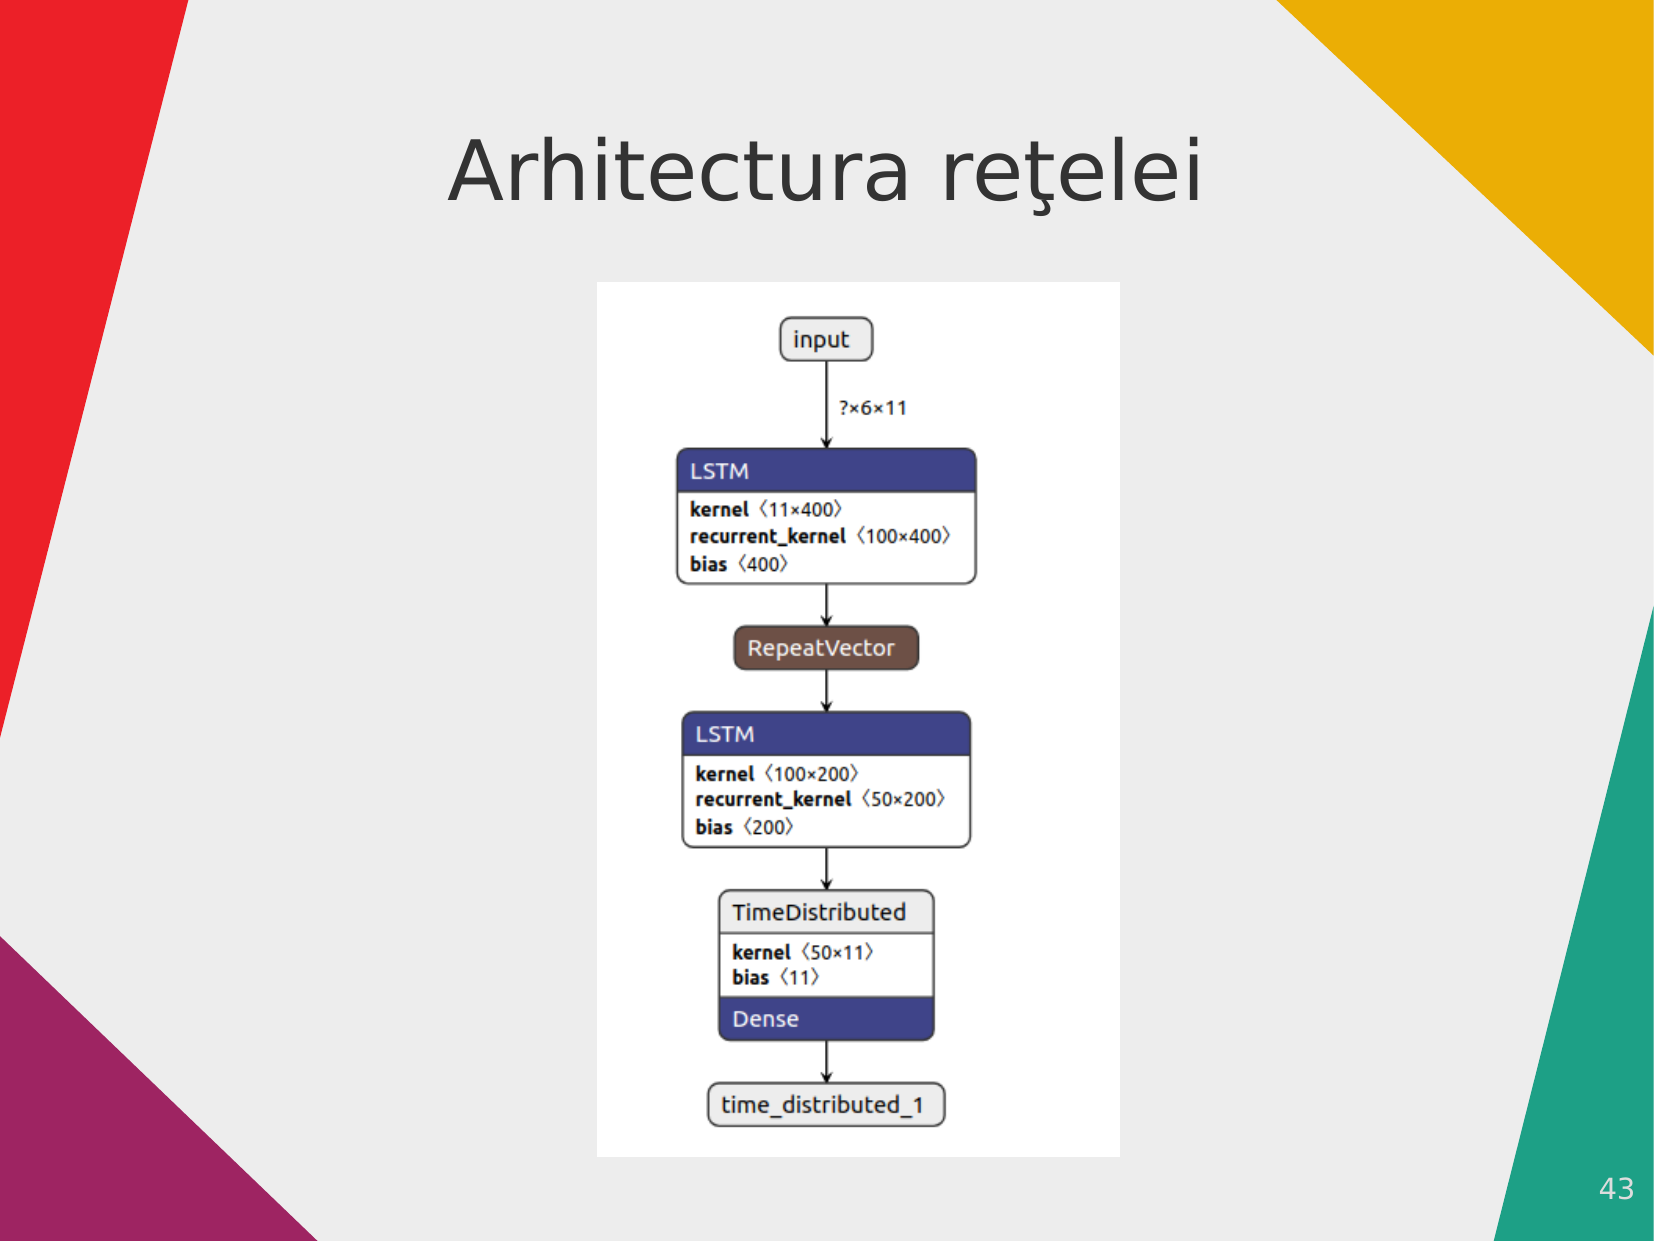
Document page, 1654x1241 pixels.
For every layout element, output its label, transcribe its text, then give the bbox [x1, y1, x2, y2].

picture [597, 282, 1120, 1157]
title Arhitectura reţelei [114, 73, 1539, 271]
